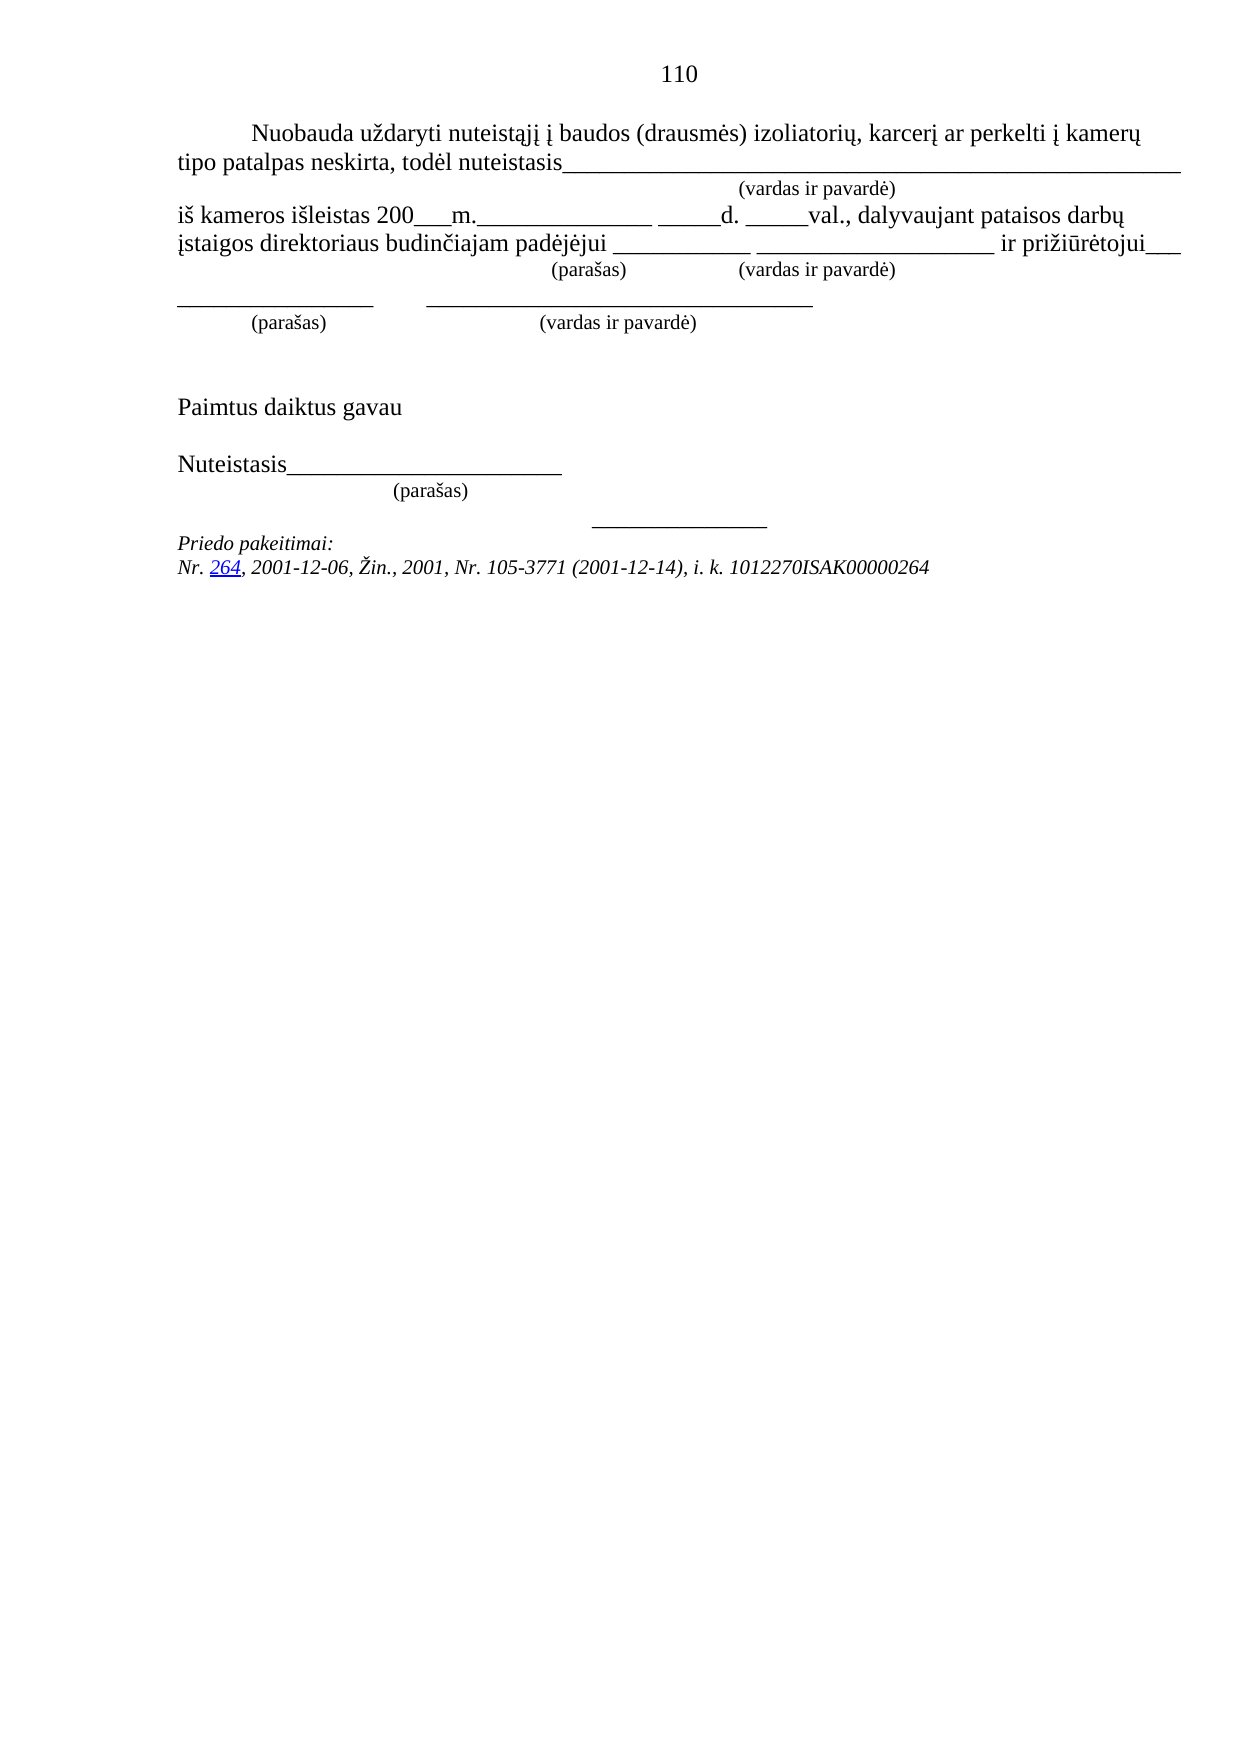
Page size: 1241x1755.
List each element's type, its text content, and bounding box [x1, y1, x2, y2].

text Paimtus daiktus gavau [177, 392, 1181, 420]
text Nuteistasis______________________ [177, 449, 1181, 478]
text ______________ [177, 502, 1181, 531]
text tipo patalpas neskirta, todėl nuteistasis [177, 147, 1181, 176]
text (parašas) (vardas ir pavardė) [177, 257, 1181, 281]
text Nr. 264, 2001-12-06, Žin., 2001, Nr. 105-3771 (2001-12-14), i. k. 1012270ISAK00000264 [177, 555, 1181, 579]
text (parašas) (vardas ir pavardė) [177, 310, 1181, 334]
text Nuobauda uždaryti nuteistąjį į baudos (drausmės) izoliatorių, karcerį ar perkelti į kamerų [177, 118, 1181, 147]
text Priedo pakeitimai: [177, 531, 1181, 555]
text (parašas) [177, 478, 1181, 502]
text iš kameros išleistas 200___m.______________ _____d. _____val., dalyvaujant pataisos darbų įstaigos direktoriaus budinčiajam padėjėjui ___________ ___________________ ir prižiūrėtojui [177, 200, 1181, 257]
text (vardas ir pavardė) [177, 176, 1181, 200]
